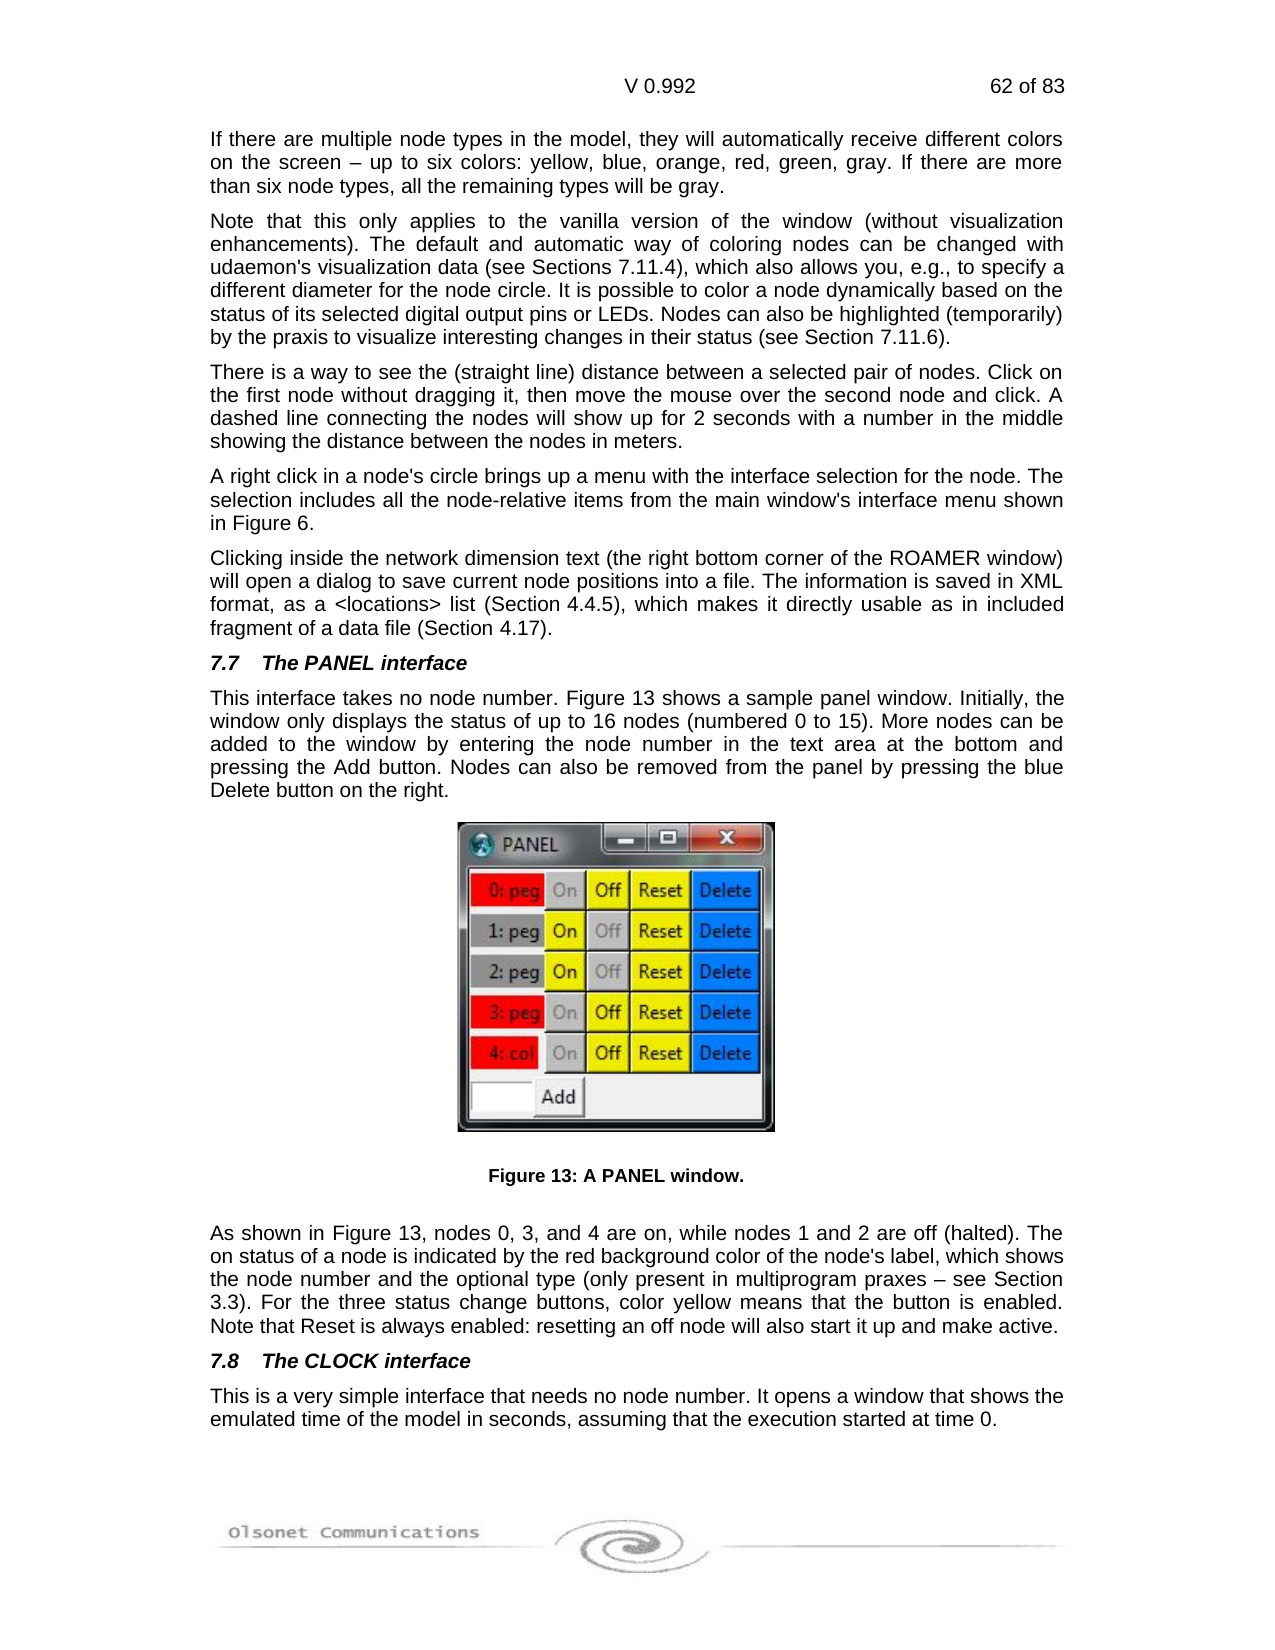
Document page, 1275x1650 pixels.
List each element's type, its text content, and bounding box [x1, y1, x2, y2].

text Figure 13: A PANEL window. [445, 1165, 787, 1186]
text Clicking inside the network dimension text (the right bottom corner of the ROAMER window) will open a dialog to save current node positions into a file. The information is saved in XML format, as a <locations> list (Section 4.4.5), which makes it directly usable as in included fragment of a data file (Section 4.17). [210, 546, 1065, 639]
text This interface takes no node number. Figure 13 shows a sample panel window. Initially, the window only displays the status of up to 16 nodes (numbered 0 to 15). More nodes can be added to the window by entering the node number in the text area at the bottom and pressing the Add button. Nodes can also be removed from the panel by pressing the blue Delete button on the right. [210, 686, 1065, 802]
picture [457, 822, 775, 1132]
text A right click in a node's circle brings up a menu with the interface selection for the node. The selection includes all the node-relative items from the main window's interface menu shown in Figure 6. [210, 465, 1065, 535]
text As shown in Figure 13, nodes 0, 3, and 4 are on, while nodes 1 and 2 are off (halted). The on status of a node is indicated by the red background color of the node's label, which shows the node number and the optional type (only present in multiprogram praxes – see Section 3.3). For the three status change buttons, color yellow means that the button is enabled. Note that Reset is always enabled: resetting an off node will also start it up and make active. [210, 1221, 1065, 1337]
text There is a way to see the (straight line) distance between a selected pair of nodes. Click on the first node without dragging it, then move the mouse over the second node and click. A dashed line connecting the nodes will show up for 2 seconds with a number in the middle showing the distance between the nodes in meters. [210, 360, 1065, 453]
text This is a very simple interface that needs no node number. It opens a window that shows the emulated time of the model in seconds, assuming that the execution started at time 0. [210, 1384, 1065, 1431]
subtitle The CLOCK interface [210, 1349, 1065, 1372]
text Note that this only applies to the vanilla version of the window (without visualization enhancements). The default and automatic way of coloring nodes can be changed with udaemon's visualization data (see Sections 7.11.4), which also allows you, e.g., to specify a different diameter for the node circle. It is possible to color a node dynamically based on the status of its selected digital output pins or LEDs. Nodes can also be highlighted (temporarily) by the praxis to visualize interesting changes in their status (see Section 7.11.6). [210, 209, 1065, 348]
text If there are multiple node types in the model, they will automatically receive different colors on the screen – up to six colors: yellow, blue, orange, red, green, gray. If there are more than six node types, all the remaining types will be gray. [210, 128, 1065, 197]
picture [210, 1504, 1065, 1596]
subtitle The PANEL interface [210, 651, 1065, 674]
